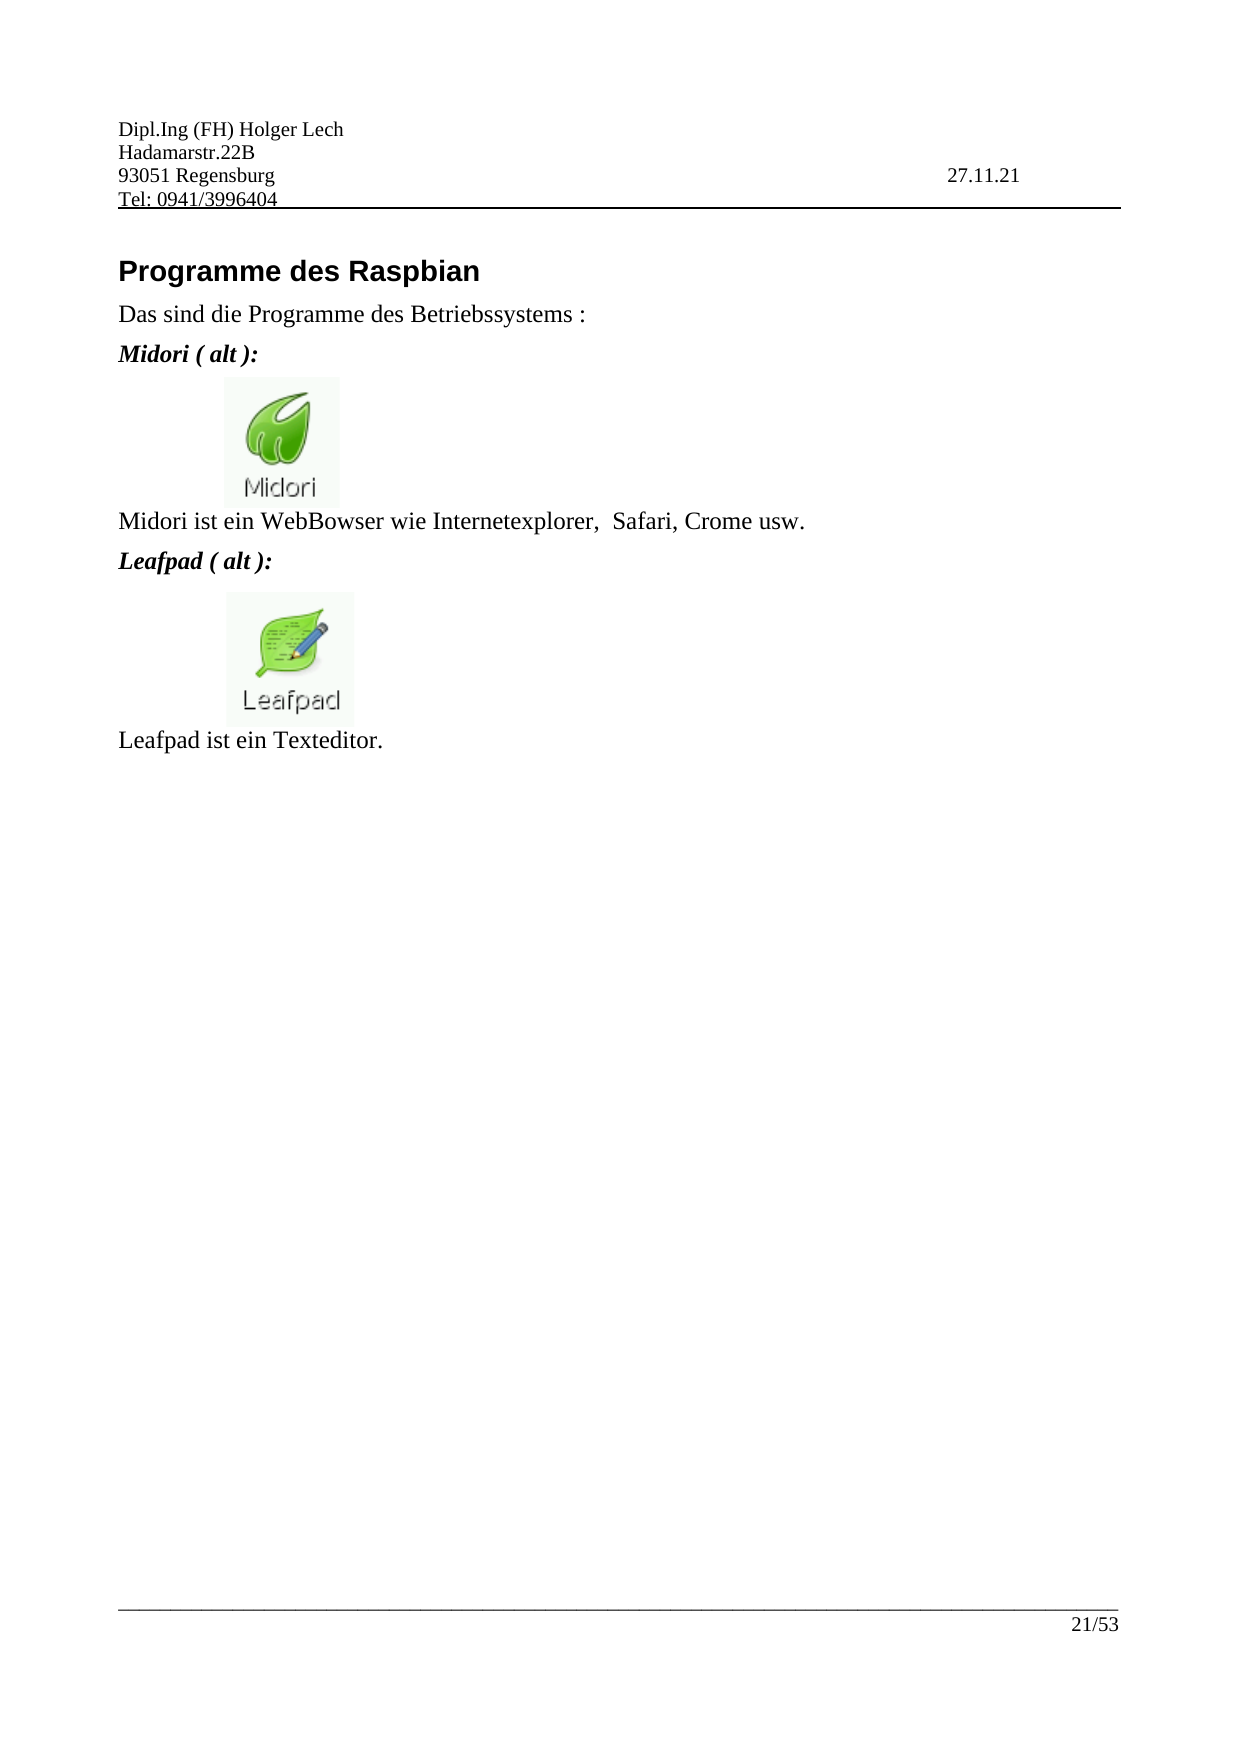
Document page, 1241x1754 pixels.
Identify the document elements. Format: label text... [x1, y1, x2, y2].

subtitle Programme des Raspbian [118, 255, 1122, 287]
text Leafpad ist ein Texteditor. [118, 727, 1122, 754]
text Leafpad ( alt ): [118, 547, 1122, 575]
text Midori ist ein WebBowser wie Internetexplorer, Safari, Crome usw. [118, 508, 1122, 535]
picture [226, 592, 355, 727]
picture [224, 377, 340, 508]
text Das sind die Programme des Betriebssystems : [118, 300, 1122, 328]
text Midori ( alt ): [118, 340, 1122, 368]
